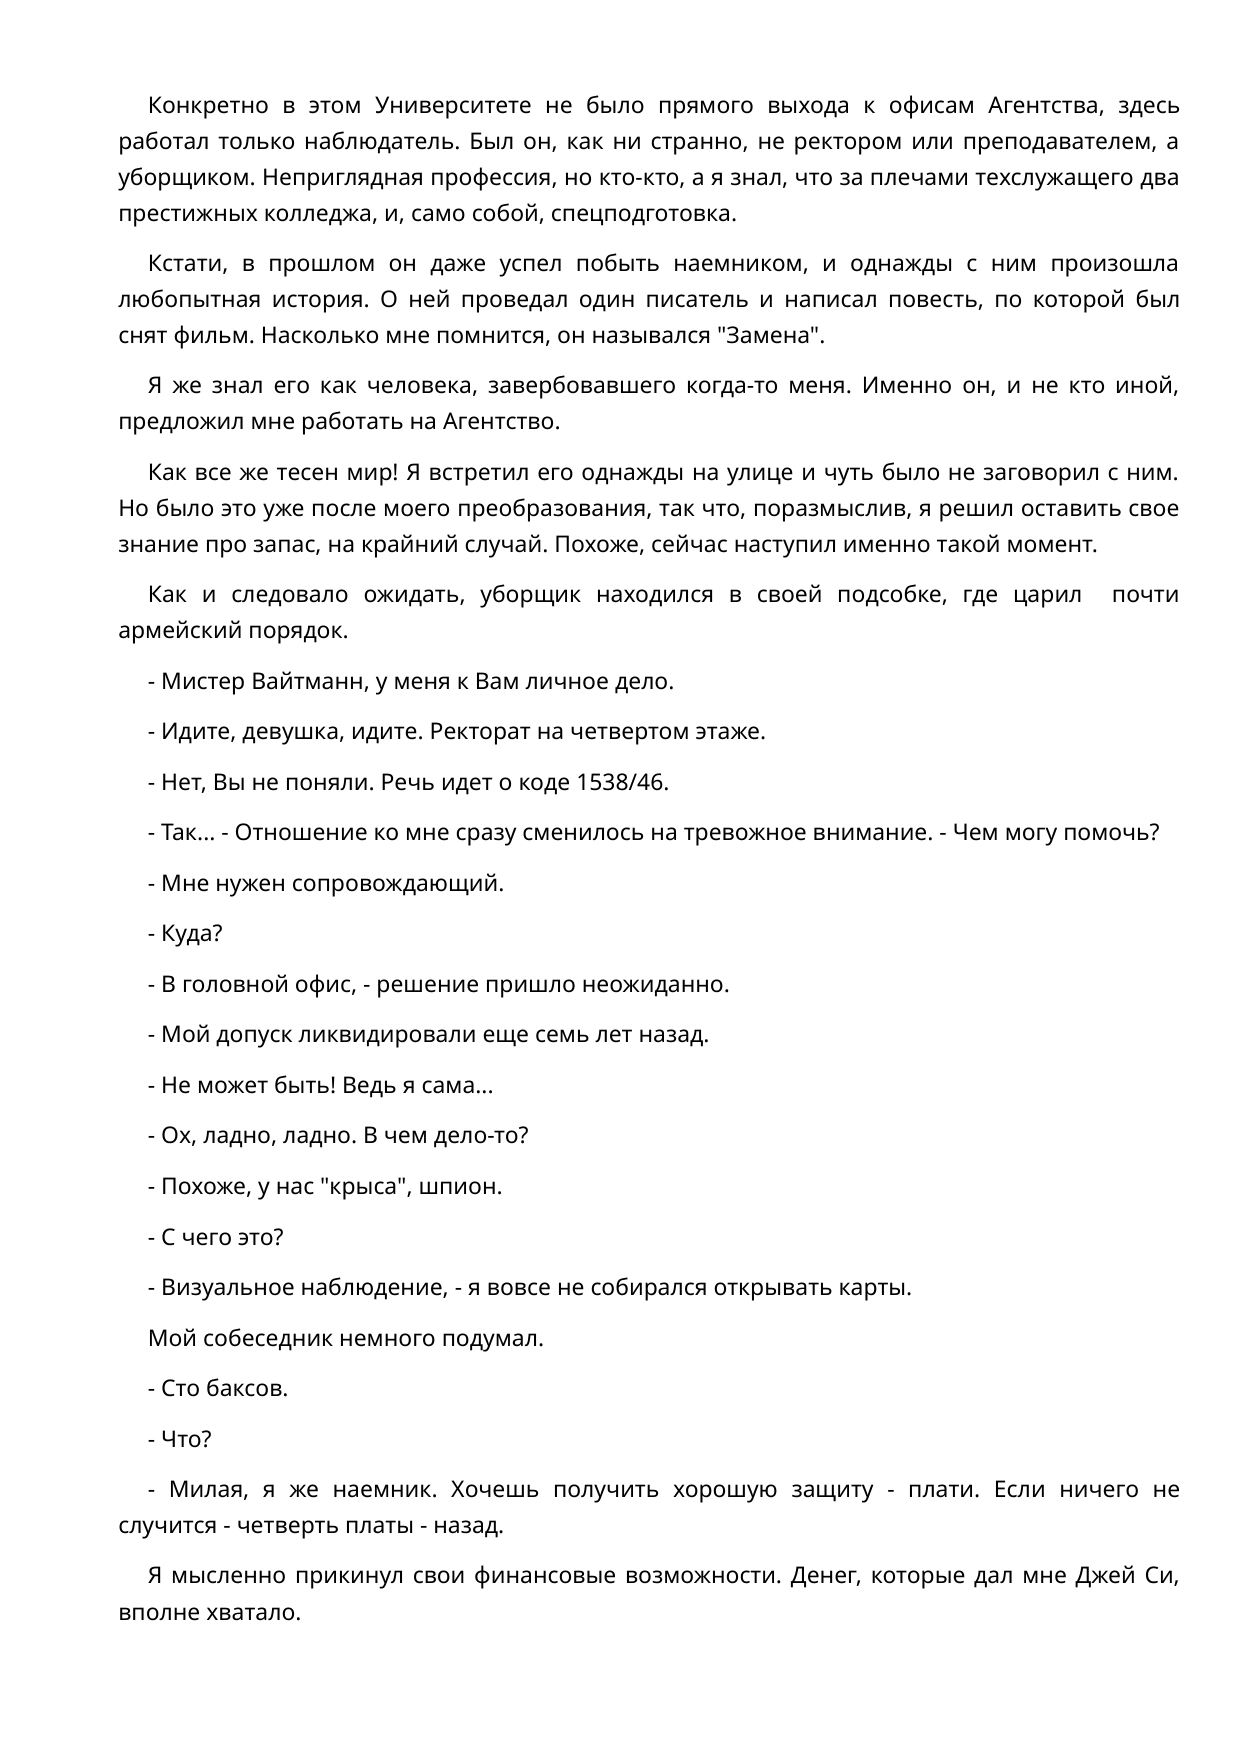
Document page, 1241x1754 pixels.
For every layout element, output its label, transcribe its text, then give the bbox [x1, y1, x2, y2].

text Я же знал его как человека, завербовавшего когда-то меня. Именно он, и не кто иной, предложил мне работать на Агентство. [118, 369, 1181, 437]
text Конкретно в этом Университете не было прямого выхода к офисам Агентства, здесь работал только наблюдатель. Был он, как ни странно, не ректором или преподавателем, а уборщиком. Неприглядная профессия, но кто-кто, а я знал, что за плечами техслужащего два престижных колледжа, и, само собой, спецподготовка. [118, 89, 1181, 228]
text - Ох, ладно, ладно. В чем дело-то? [118, 1119, 1181, 1151]
text - Нет, Вы не поняли. Речь идет о коде 1538/46. [118, 766, 1181, 797]
text Мой собеседник немного подумал. [118, 1321, 1181, 1353]
text - Мне нужен сопровождающий. [118, 867, 1181, 898]
text Кстати, в прошлом он даже успел побыть наемником, и однажды с ним произошла любопытная история. О ней проведал один писатель и написал повесть, по которой был снят фильм. Насколько мне помнится, он назывался "Замена". [118, 247, 1181, 350]
text - Что? [118, 1422, 1181, 1454]
text - Похоже, у нас "крыса", шпион. [118, 1170, 1181, 1201]
text - Милая, я же наемник. Хочешь получить хорошую защиту - плати. Если ничего не случится - четверть платы - назад. [118, 1473, 1181, 1540]
text - Не может быть! Ведь я сама... [118, 1069, 1181, 1100]
text - Мистер Вайтманн, у меня к Вам личное дело. [118, 665, 1181, 696]
text Как все же тесен мир! Я встретил его однажды на улице и чуть было не заговорил с ним. Но было это уже после моего преобразования, так что, поразмыслив, я решил оставить свое знание про запас, на крайний случай. Похоже, сейчас наступил именно такой момент. [118, 456, 1181, 559]
text - В головной офис, - решение пришло неожиданно. [118, 968, 1181, 999]
text - Сто баксов. [118, 1372, 1181, 1403]
text - Куда? [118, 917, 1181, 948]
text Я мысленно прикинул свои финансовые возможности. Денег, которые дал мне Джей Си, вполне хватало. [118, 1559, 1181, 1627]
text - Идите, девушка, идите. Ректорат на четвертом этаже. [118, 715, 1181, 746]
text - С чего это? [118, 1220, 1181, 1252]
text Как и следовало ожидать, уборщик находился в своей подсобке, где царил почти армейский порядок. [118, 578, 1181, 645]
text - Мой допуск ликвидировали еще семь лет назад. [118, 1018, 1181, 1049]
text - Так... - Отношение ко мне сразу сменилось на тревожное внимание. - Чем могу помочь? [118, 816, 1181, 847]
text - Визуальное наблюдение, - я вовсе не собирался открывать карты. [118, 1271, 1181, 1302]
